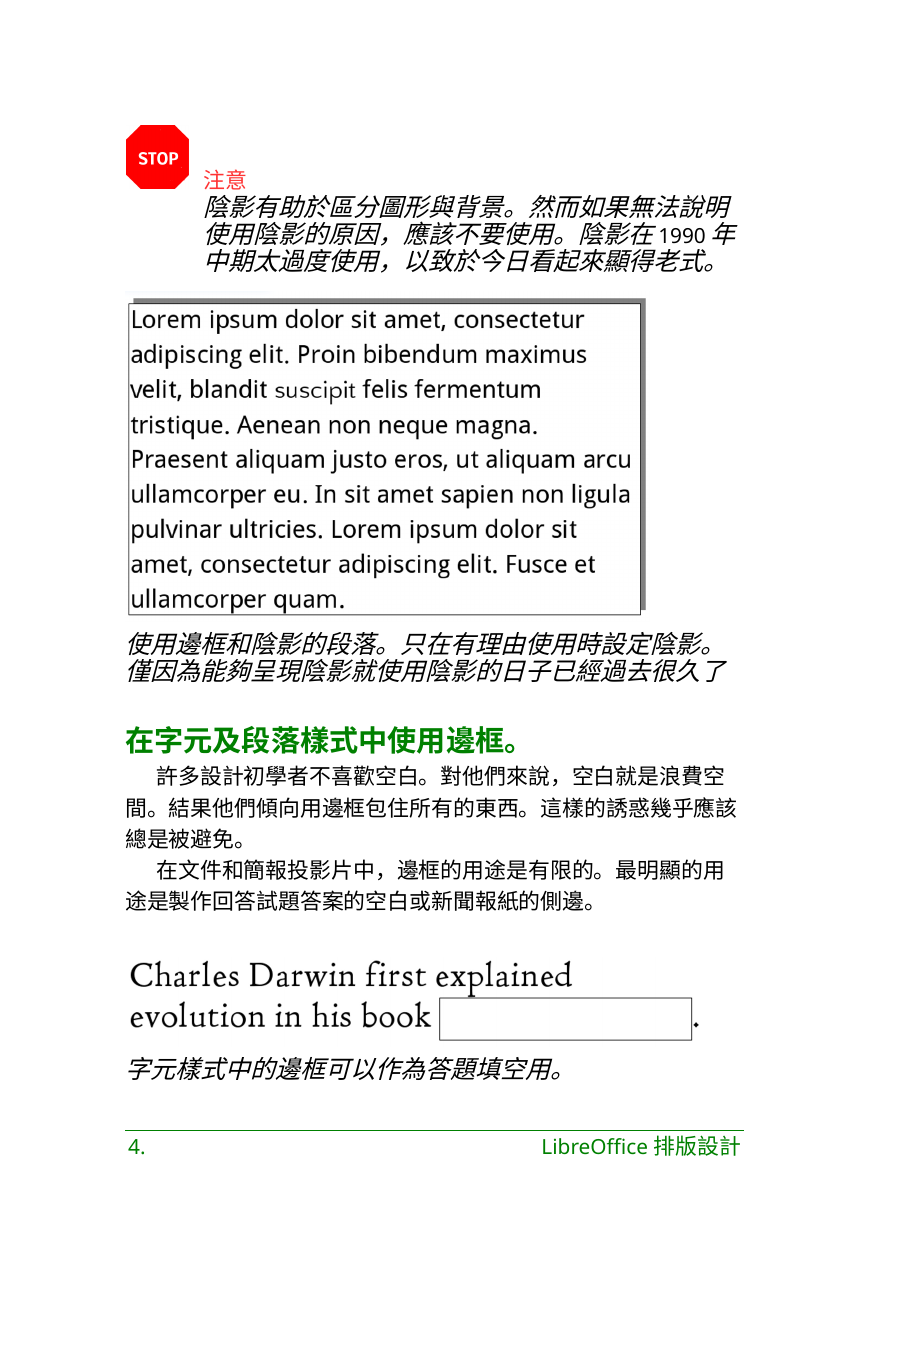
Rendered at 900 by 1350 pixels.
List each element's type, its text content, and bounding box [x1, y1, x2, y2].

list 注意 [125, 125, 744, 195]
picture [125, 957, 709, 1047]
picture [126, 125, 189, 189]
subtitle 在字元及段落樣式中使用邊框。 [125, 717, 744, 760]
text 許多設計初學者不喜歡空白。對他們來說，空白就是浪費空間。結果他們傾向用邊框包住所有的東西。這樣的誘惑幾乎應該總是被避免。 [125, 760, 744, 853]
picture [125, 291, 650, 622]
table_header [125, 292, 744, 624]
table_cell 字元樣式中的邊框可以作為答題填空用。 [125, 1049, 744, 1084]
text 在文件和簡報投影片中，邊框的用途是有限的。最明顯的用途是製作回答試題答案的空白或新聞報紙的側邊。 [125, 853, 744, 916]
text 陰影有助於區分圖形與背景。然而如果無法說明使用陰影的原因，應該不要使用。陰影在1990年中期太過度使用，以致於今日看起來顯得老式。 [203, 195, 744, 276]
table_cell 使用邊框和陰影的段落。只在有理由使用時設定陰影。僅因為能夠呈現陰影就使用陰影的日子已經過去很久了 [125, 624, 744, 686]
